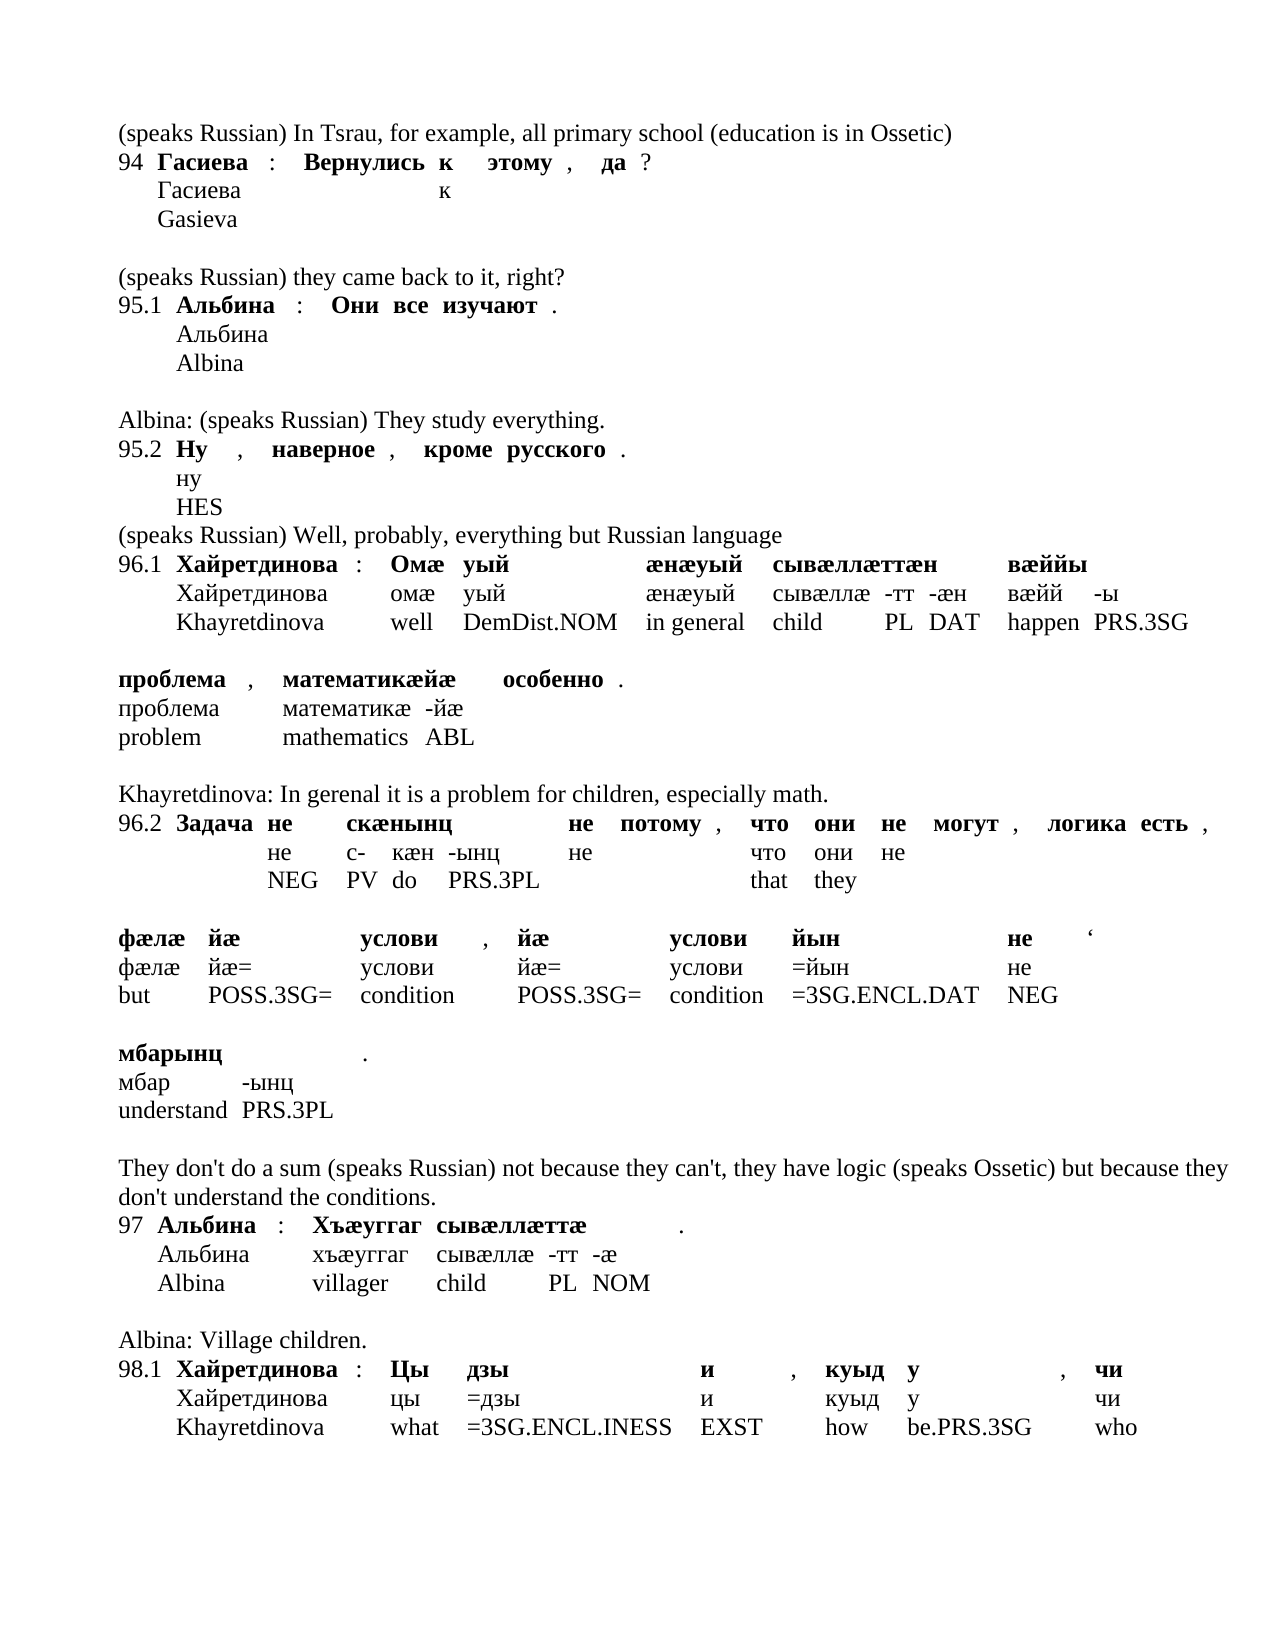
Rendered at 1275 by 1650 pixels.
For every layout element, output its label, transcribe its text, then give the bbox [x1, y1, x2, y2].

text к [439, 147, 474, 176]
text -æн [928, 578, 980, 607]
text Омæ [390, 549, 449, 578]
text (speaks Russian) In Tsrau, for example, all primary school (education is in Ossetic) [118, 118, 1249, 147]
text математикæ [282, 693, 411, 722]
text 96.2 [118, 808, 162, 837]
text Альбина [176, 319, 268, 348]
text child [772, 607, 871, 636]
text потому [620, 808, 702, 837]
text Khayretdinova [176, 1412, 328, 1441]
text Khayretdinova: In gerenal it is a problem for children, especially math. [118, 779, 1249, 808]
text изучают [442, 291, 537, 319]
text Они [331, 291, 379, 319]
text куыд [825, 1354, 893, 1383]
text . [618, 664, 639, 693]
text мбар [118, 1067, 228, 1096]
text хъæуггаг [312, 1239, 408, 1268]
text не [881, 808, 919, 837]
text how [825, 1412, 879, 1441]
text , [247, 664, 268, 693]
text PL [884, 607, 915, 636]
text Хайретдинова [176, 1354, 342, 1383]
text problem [118, 722, 234, 751]
text PRS.3SG [1093, 607, 1189, 636]
text , [790, 1354, 811, 1383]
text well [390, 607, 435, 636]
text Вернулись [303, 147, 425, 176]
text -æ [592, 1239, 651, 1268]
text =3SG.ENCL.DAT [792, 981, 979, 1009]
text PRS.3PL [242, 1096, 334, 1124]
text Albina: (speaks Russian) They study everything. [118, 406, 1249, 434]
text куыд [825, 1383, 879, 1412]
text 96.1 [118, 549, 162, 578]
text не [1007, 923, 1072, 952]
text йæ [517, 923, 656, 952]
text in general [646, 607, 745, 636]
text , [389, 434, 410, 463]
text ну [176, 463, 202, 492]
text не [568, 808, 606, 837]
text они [814, 808, 867, 837]
text у [907, 1354, 1046, 1383]
text фæлæ [118, 923, 194, 952]
text . [678, 1211, 699, 1239]
text к [439, 176, 460, 204]
text Альбина [157, 1239, 249, 1268]
text вæййы [1007, 549, 1203, 578]
text все [393, 291, 429, 319]
text that [750, 866, 800, 894]
text сывæллæттæн [772, 549, 994, 578]
text Гасиева [157, 176, 241, 204]
text йæ= [208, 952, 332, 981]
text Хъæуггаг [312, 1211, 422, 1239]
text -ы [1093, 578, 1189, 607]
text =йын [792, 952, 979, 981]
text (speaks Russian) they came back to it, right? [118, 262, 1249, 291]
text что [750, 837, 786, 866]
text condition [669, 981, 764, 1009]
text HES [176, 492, 223, 521]
text особенно [503, 664, 604, 693]
text EXST [700, 1412, 763, 1441]
text happen [1007, 607, 1080, 636]
text могут [933, 808, 999, 837]
text villager [312, 1268, 408, 1297]
text -тт [884, 578, 915, 607]
text condition [360, 981, 455, 1009]
text Альбина [157, 1211, 263, 1239]
text цы [390, 1383, 439, 1412]
text Хайретдинова [176, 1383, 328, 1412]
text йæ [208, 923, 346, 952]
text да [601, 147, 626, 176]
text дзы [467, 1354, 686, 1383]
text скæнынц [346, 808, 554, 837]
text проблема [118, 693, 220, 722]
text -тт [548, 1239, 578, 1268]
text , [237, 434, 258, 463]
text уый [463, 549, 632, 578]
text 97 [118, 1211, 143, 1239]
text PV [346, 866, 378, 894]
text кроме [424, 434, 493, 463]
text йæ= [517, 952, 642, 981]
text фæлæ [118, 952, 180, 981]
text -йæ [425, 693, 475, 722]
text наверное [272, 434, 375, 463]
text услови [669, 952, 764, 981]
text but [118, 981, 180, 1009]
text не [881, 837, 905, 866]
text ABL [425, 722, 475, 751]
text не [1007, 952, 1058, 981]
text омæ [390, 578, 435, 607]
text , [715, 808, 736, 837]
text услови [360, 952, 455, 981]
text уый [463, 578, 618, 607]
text этому [487, 147, 553, 176]
text Альбина [176, 291, 282, 319]
text : [355, 1354, 376, 1383]
text They don't do a sum (speaks Russian) not because they can't, they have logic (speaks Ossetic) but because they don't understand the conditions. [118, 1153, 1249, 1211]
text =3SG.ENCL.INESS [467, 1412, 672, 1441]
text чи [1094, 1383, 1138, 1412]
text математикæйæ [282, 664, 489, 693]
text PRS.3PL [448, 866, 540, 894]
text Хайретдинова [176, 578, 328, 607]
text . [620, 434, 641, 463]
text 98.1 [118, 1354, 162, 1383]
text POSS.3SG= [517, 981, 642, 1009]
text сывæллæ [436, 1239, 534, 1268]
text what [390, 1412, 439, 1441]
text 95.1 [118, 291, 162, 319]
text -ынц [242, 1067, 334, 1096]
text мбарынц [118, 1038, 348, 1067]
text Gasieva [157, 204, 241, 233]
text Гасиева [157, 147, 255, 176]
text не [568, 837, 593, 866]
text NEG [267, 866, 318, 894]
text do [392, 866, 434, 894]
text чи [1094, 1354, 1151, 1383]
text Albina: Village children. [118, 1326, 1249, 1354]
text и [700, 1383, 763, 1412]
text . [362, 1038, 383, 1067]
text услови [360, 923, 468, 952]
text русского [507, 434, 606, 463]
text understand [118, 1096, 228, 1124]
text не [267, 808, 332, 837]
text йын [792, 923, 993, 952]
text DAT [928, 607, 980, 636]
text æнæуый [646, 549, 759, 578]
text Albina [157, 1268, 249, 1297]
text , [1060, 1354, 1081, 1383]
text : [296, 291, 317, 319]
text NOM [592, 1268, 651, 1297]
text child [436, 1268, 534, 1297]
text . [551, 291, 572, 319]
text , [1202, 808, 1223, 837]
text проблема [118, 664, 234, 693]
text , [482, 923, 503, 952]
text : [277, 1211, 298, 1239]
text с- [346, 837, 378, 866]
text they [814, 866, 867, 894]
text : [355, 549, 376, 578]
text и [700, 1354, 777, 1383]
text они [814, 837, 853, 866]
text , [566, 147, 587, 176]
text 94 [118, 147, 143, 176]
text сывæллæттæ [436, 1211, 664, 1239]
text ‘ [1086, 923, 1107, 952]
text Albina [176, 348, 268, 377]
text -ынц [448, 837, 540, 866]
text Ну [176, 434, 223, 463]
text Хайретдинова [176, 549, 342, 578]
text be.PRS.3SG [907, 1412, 1032, 1441]
text Цы [390, 1354, 453, 1383]
text что [750, 808, 800, 837]
text не [267, 837, 318, 866]
text POSS.3SG= [208, 981, 332, 1009]
text Задача [176, 808, 253, 837]
text кæн [392, 837, 434, 866]
text æнæуый [646, 578, 745, 607]
text 95.2 [118, 434, 162, 463]
text услови [669, 923, 778, 952]
text DemDist.NOM [463, 607, 618, 636]
text PL [548, 1268, 578, 1297]
text : [269, 147, 290, 176]
text =дзы [467, 1383, 672, 1412]
text логика [1047, 808, 1127, 837]
text ? [640, 147, 661, 176]
text у [907, 1383, 1032, 1412]
text , [1012, 808, 1033, 837]
text who [1094, 1412, 1138, 1441]
text NEG [1007, 981, 1058, 1009]
text есть [1140, 808, 1188, 837]
text вæйй [1007, 578, 1080, 607]
text Khayretdinova [176, 607, 328, 636]
text mathematics [282, 722, 411, 751]
text сывæллæ [772, 578, 871, 607]
text (speaks Russian) Well, probably, everything but Russian language [118, 521, 1249, 549]
